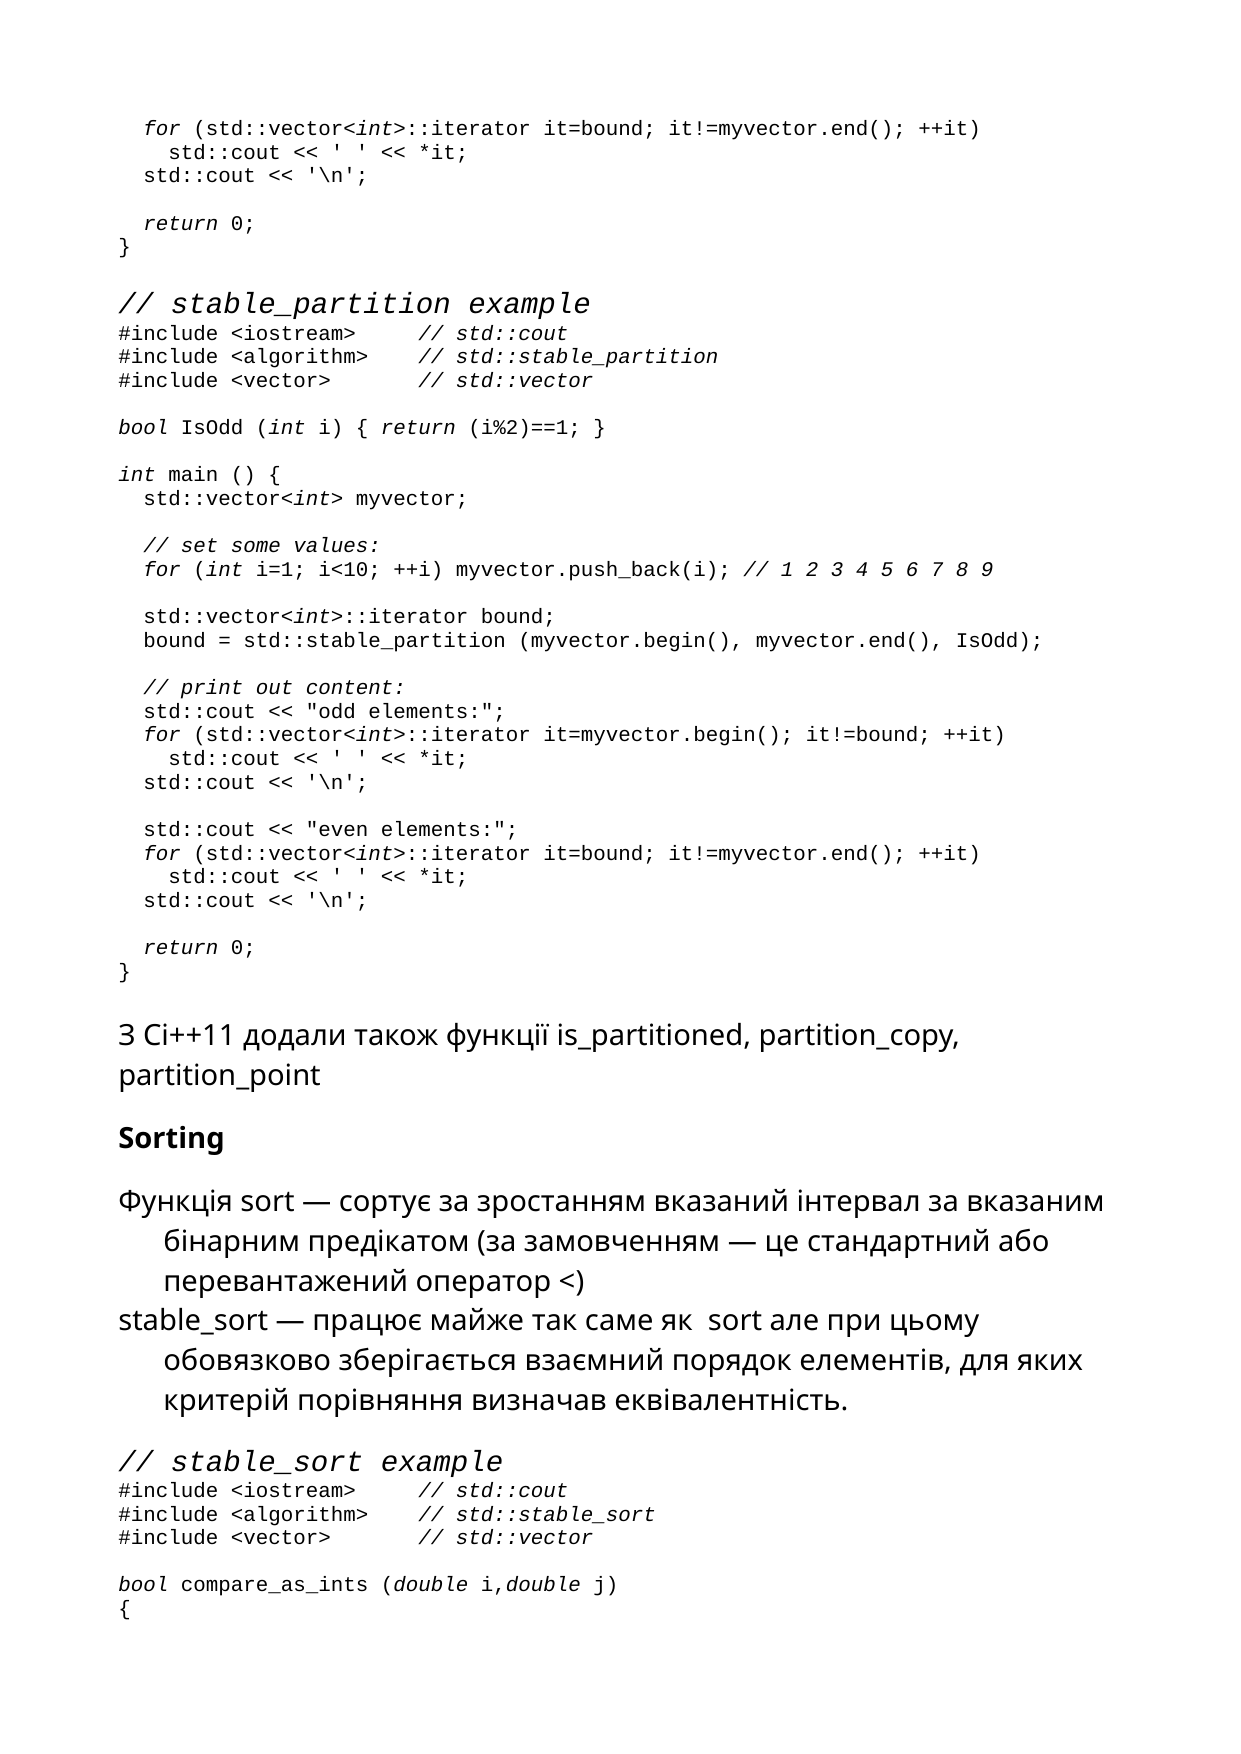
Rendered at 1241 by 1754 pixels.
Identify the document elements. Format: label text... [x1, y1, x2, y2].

text bool compare_as_ints (double i,double j) [118, 1574, 1122, 1598]
text std::cout << '\n'; [118, 890, 1122, 914]
text Sorting [118, 1117, 1122, 1157]
text } [118, 961, 1122, 984]
text // set some values: [118, 535, 1122, 559]
text std::cout << ' ' << *it; [118, 142, 1122, 165]
text std::vector<int> myvector; [118, 488, 1122, 512]
text std::cout << '\n'; [118, 165, 1122, 189]
text bound = std::stable_partition (myvector.begin(), myvector.end(), IsOdd); [118, 630, 1122, 653]
text std::cout << '\n'; [118, 772, 1122, 795]
text for (std::vector<int>::iterator it=myvector.begin(); it!=bound; ++it) [118, 724, 1122, 748]
text #include <algorithm> // std::stable_partition [118, 346, 1122, 370]
text З Сі++11 додали також функції is_partitioned, partition_copy, partition_point [118, 1014, 1122, 1093]
text std::cout << "odd elements:"; [118, 701, 1122, 724]
text { [118, 1598, 1122, 1622]
text std::cout << "even elements:"; [118, 819, 1122, 843]
text #include <iostream> // std::cout [118, 322, 1122, 346]
text std::vector<int>::iterator bound; [118, 606, 1122, 630]
text return 0; [118, 937, 1122, 961]
text for (std::vector<int>::iterator it=bound; it!=myvector.end(); ++it) [118, 118, 1122, 142]
text std::cout << ' ' << *it; [118, 748, 1122, 772]
text #include <iostream> // std::cout [118, 1480, 1122, 1503]
text int main () { [118, 464, 1122, 488]
subtitle stable_sort — працює майже так саме як sort але при цьому обовязково зберігається взаємний порядок елементів, для яких критерій порівняння визначав еквівалентність. [118, 1299, 1122, 1418]
text // stable_sort example [118, 1447, 1122, 1480]
subtitle Функція sort — сортує за зростанням вказаний інтервал за вказаним бінарним предікатом (за замовченням — це стандартний або перевантажений оператор <) [118, 1180, 1122, 1299]
text std::cout << ' ' << *it; [118, 866, 1122, 890]
text for (std::vector<int>::iterator it=bound; it!=myvector.end(); ++it) [118, 843, 1122, 866]
text #include <vector> // std::vector [118, 370, 1122, 393]
text return 0; [118, 213, 1122, 236]
text // stable_partition example [118, 289, 1122, 322]
text bool IsOdd (int i) { return (i%2)==1; } [118, 417, 1122, 441]
text #include <algorithm> // std::stable_sort [118, 1503, 1122, 1527]
text } [118, 236, 1122, 260]
text // print out content: [118, 677, 1122, 701]
text for (int i=1; i<10; ++i) myvector.push_back(i); // 1 2 3 4 5 6 7 8 9 [118, 559, 1122, 583]
text #include <vector> // std::vector [118, 1527, 1122, 1551]
